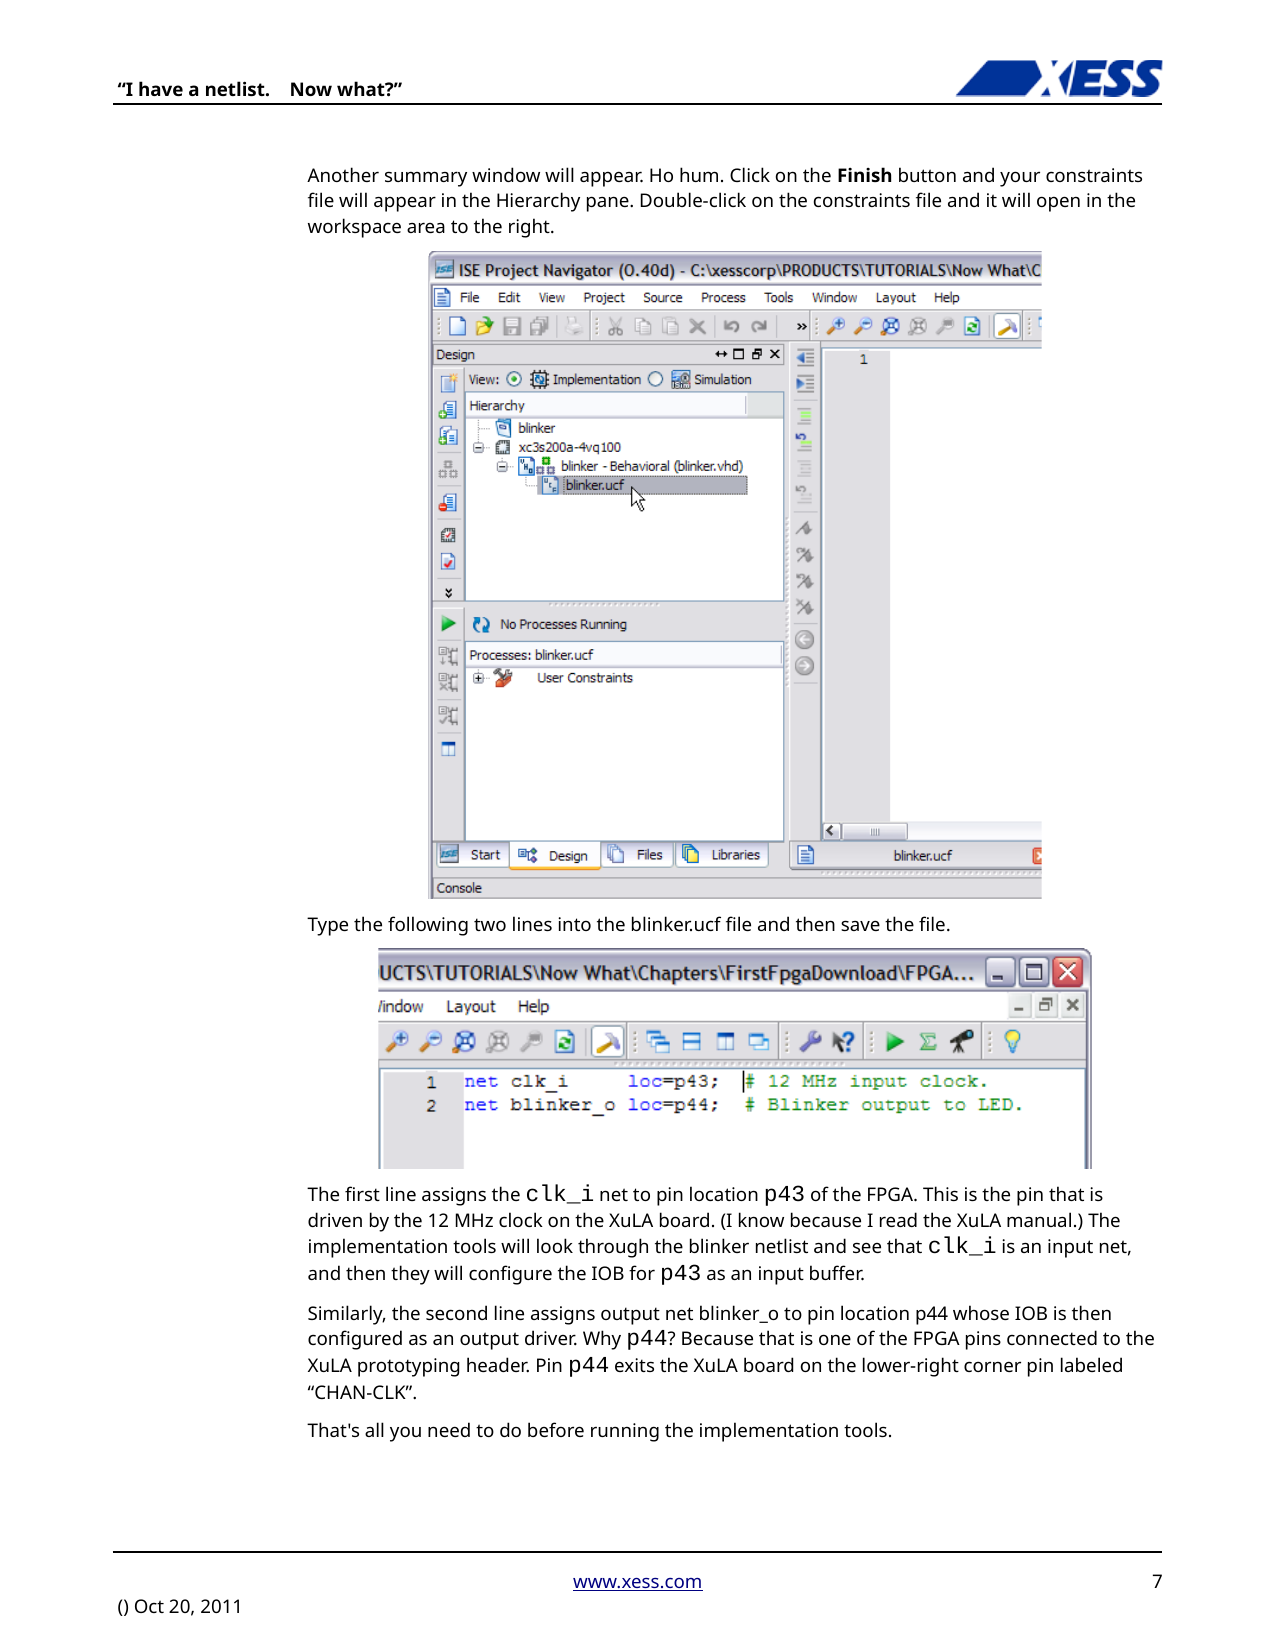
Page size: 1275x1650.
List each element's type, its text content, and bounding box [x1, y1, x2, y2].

picture [428, 251, 1042, 899]
picture [378, 948, 1092, 1169]
text Type the following two lines into the blinker.ucf file and then save the file. [307, 911, 1162, 936]
text The first line assigns the clk_i net to pin location p43 of the FPGA. This is the pin that is driven by the 12 MHz clock on the XuLA board. (I know because I read the XuLA manual.) The implementation tools will look through the blinker netlist and see that clk_i is an input net, and then they will configure the IOB for p43 as an input buffer. [307, 1181, 1162, 1287]
picture [955, 60, 1163, 97]
text Similarly, the second line assigns output net blinker_o to pin location p44 whose IOB is then configured as an output driver. Why p44? Because that is one of the FPGA pins connected to the XuLA prototyping header. Pin p44 exits the XuLA board on the lower-right corner pin labeled “CHAN-CLK”. [307, 1300, 1162, 1405]
text Another summary window will appear. Ho hum. Click on the Finish button and your constraints file will appear in the Hierarchy pane. Double-click on the constraints file and it will open in the workspace area to the right. [307, 162, 1162, 238]
text That's all you need to do before running the implementation tools. [307, 1417, 1162, 1443]
